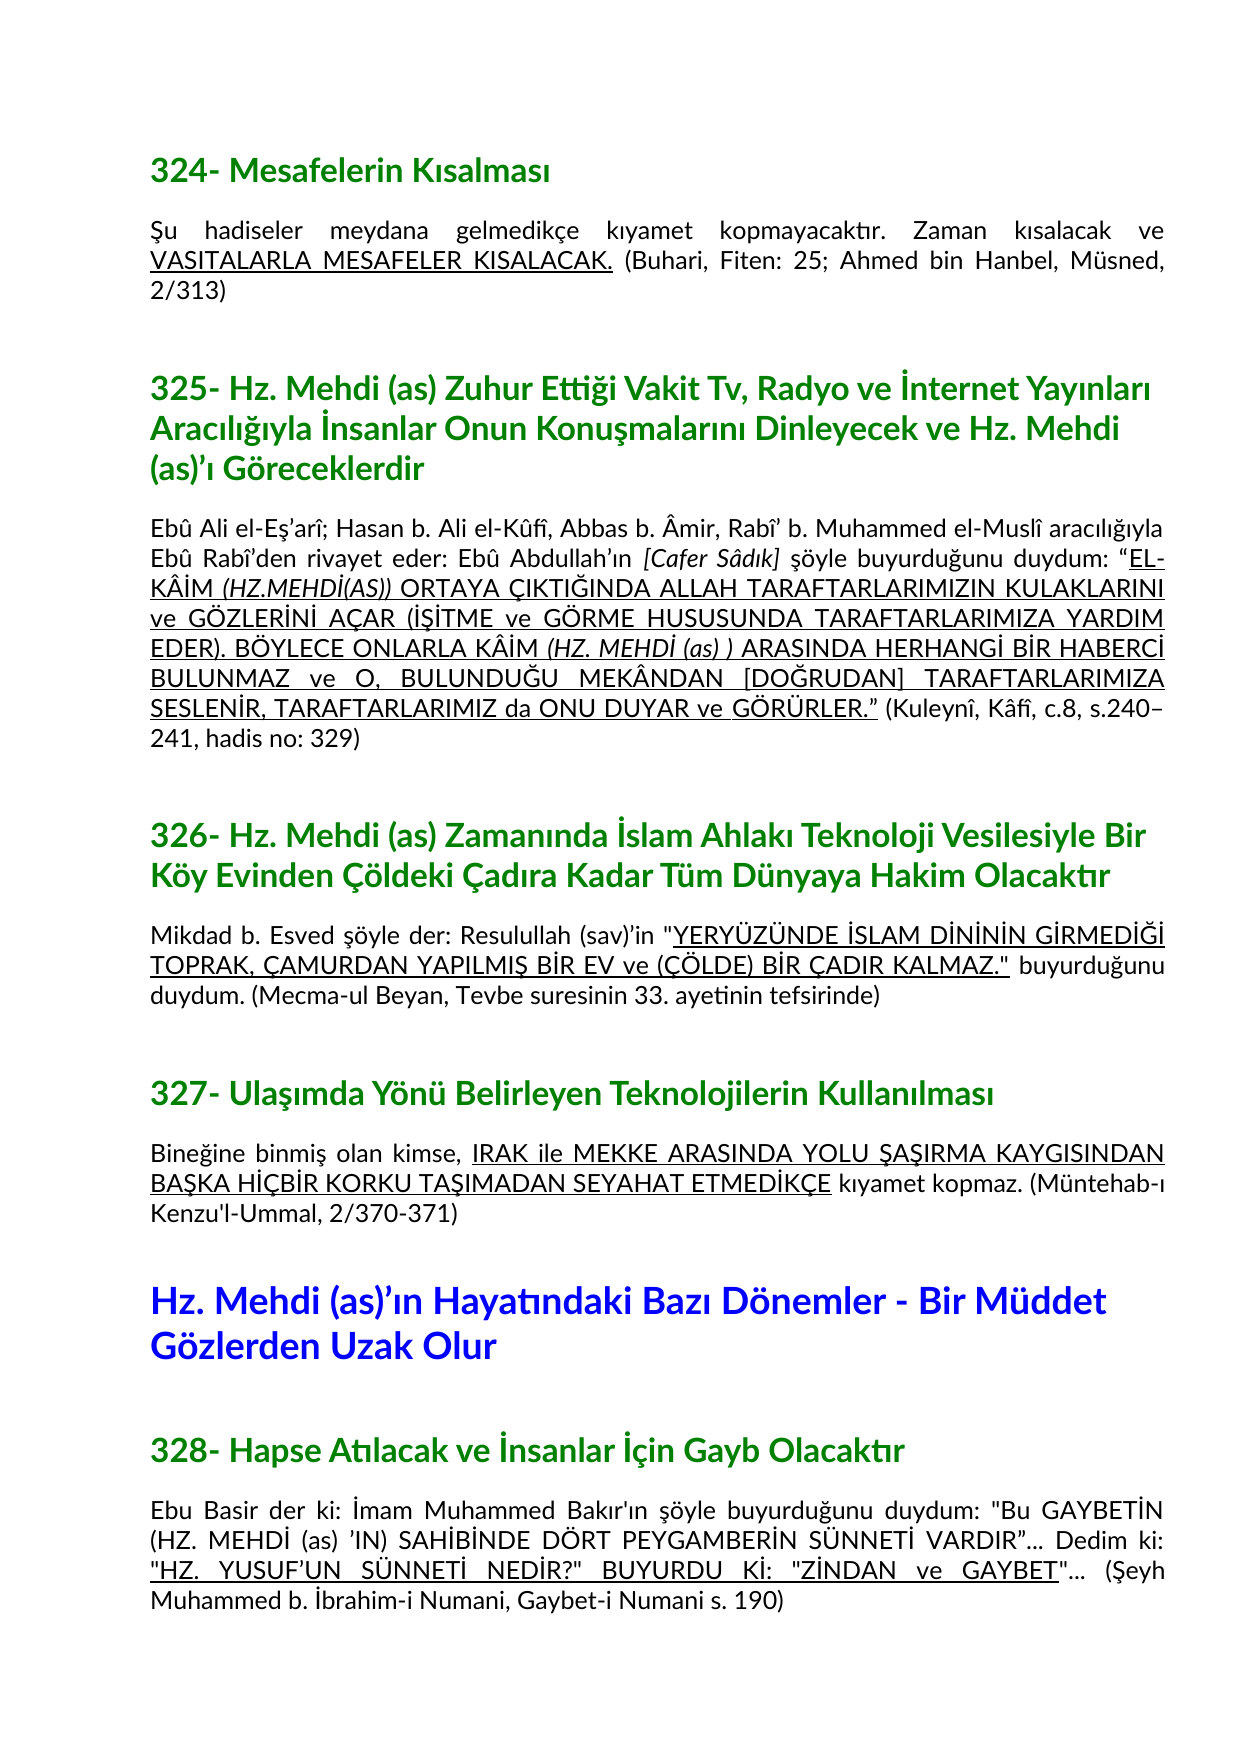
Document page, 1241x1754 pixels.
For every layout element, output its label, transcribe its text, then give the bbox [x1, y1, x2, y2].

subtitle 325- Hz. Mehdi (as) Zuhur Ettiği Vakit Tv, Radyo ve İnternet Yayınları Aracılığıyla İnsanlar Onun Konuşmalarını Dinleyecek ve Hz. Mehdi (as)’ı Göreceklerdir [150, 367, 1165, 487]
subtitle 328- Hapse Atılacak ve İnsanlar İçin Gayb Olacaktır [150, 1430, 1165, 1470]
subtitle 324- Mesafelerin Kısalması [150, 150, 1165, 190]
text ve GÖZLERİNİ AÇAR (İŞİTME ve GÖRME HUSUSUNDA TARAFTARLARIMIZA YARDIM [150, 600, 1165, 629]
text Bineğine binmiş olan kimse, IRAK ile MEKKE ARASINDA YOLU ŞAŞIRMA KAYGISINDAN BAŞKA HİÇBİR KORKU TAŞIMADAN SEYAHAT ETMEDİKÇE kıyamet kopmaz. (Müntehab-ı Kenzu'l-Ummal, 2/370-371) [150, 1137, 1165, 1227]
text SESLENİR, TARAFTARLARIMIZ da ONU DUYAR ve GÖRÜRLER.” (Kuleynî, Kâfî, c.8, s.240–241, hadis no: 329) [150, 690, 1165, 752]
text BULUNMAZ ve O, BULUNDUĞU MEKÂNDAN [DOĞRUDAN] TARAFTARLARIMIZA [150, 660, 1165, 689]
subtitle 326- Hz. Mehdi (as) Zamanında İslam Ahlakı Teknoloji Vesilesiyle Bir Köy Evinden Çöldeki Çadıra Kadar Tüm Dünyaya Hakim Olacaktır [150, 815, 1165, 895]
text Şu hadiseler meydana gelmedikçe kıyamet kopmayacaktır. Zaman kısalacak ve VASITALARLA MESAFELER KISALACAK. (Buhari, Fiten: 25; Ahmed bin Hanbel, Müsned, 2/313) [150, 215, 1165, 305]
text Mikdad b. Esved şöyle der: Resulullah (sav)’in "YERYÜZÜNDE İSLAM DİNİNİN GİRMEDİĞİ TOPRAK, ÇAMURDAN YAPILMIŞ BİR EV ve (ÇÖLDE) BİR ÇADIR KALMAZ." buyurduğunu duydum. (Mecma-ul Beyan, Tevbe suresinin 33. ayetinin tefsirinde) [150, 920, 1165, 1010]
text Ebu Basir der ki: İmam Muhammed Bakır'ın şöyle buyurduğunu duydum: "Bu GAYBETİN (HZ. MEHDİ (as) ’IN) SAHİBİNDE DÖRT PEYGAMBERİN SÜNNETİ VARDIR”... Dedim ki: "HZ. YUSUF’UN SÜNNETİ NEDİR?" BUYURDU Kİ: "ZİNDAN ve GAYBET"... (Şeyh Muhammed b. İbrahim-i Numani, Gaybet-i Numani s. 190) [150, 1495, 1165, 1615]
subtitle 327- Ulaşımda Yönü Belirleyen Teknolojilerin Kullanılması [150, 1072, 1165, 1112]
subtitle Hz. Mehdi (as)’ın Hayatındaki Bazı Dönemler - Bir Müddet Gözlerden Uzak Olur [150, 1277, 1165, 1367]
text Ebû Ali el-Eş’arî; Hasan b. Ali el-Kûfî, Abbas b. Âmir, Rabî’ b. Muhammed el-Muslî aracılığıyla Ebû Rabî’den rivayet eder: Ebû Abdullah’ın [Cafer Sâdık] şöyle buyurduğunu duydum: “EL-KÂİM (HZ.MEHDİ(AS)) ORTAYA ÇIKTIĞINDA ALLAH TARAFTARLARIMIZIN KULAKLARINI [150, 512, 1165, 599]
text EDER). BÖYLECE ONLARLA KÂİM (HZ. MEHDİ (as) ) ARASINDA HERHANGİ BİR HABERCİ [150, 630, 1165, 659]
